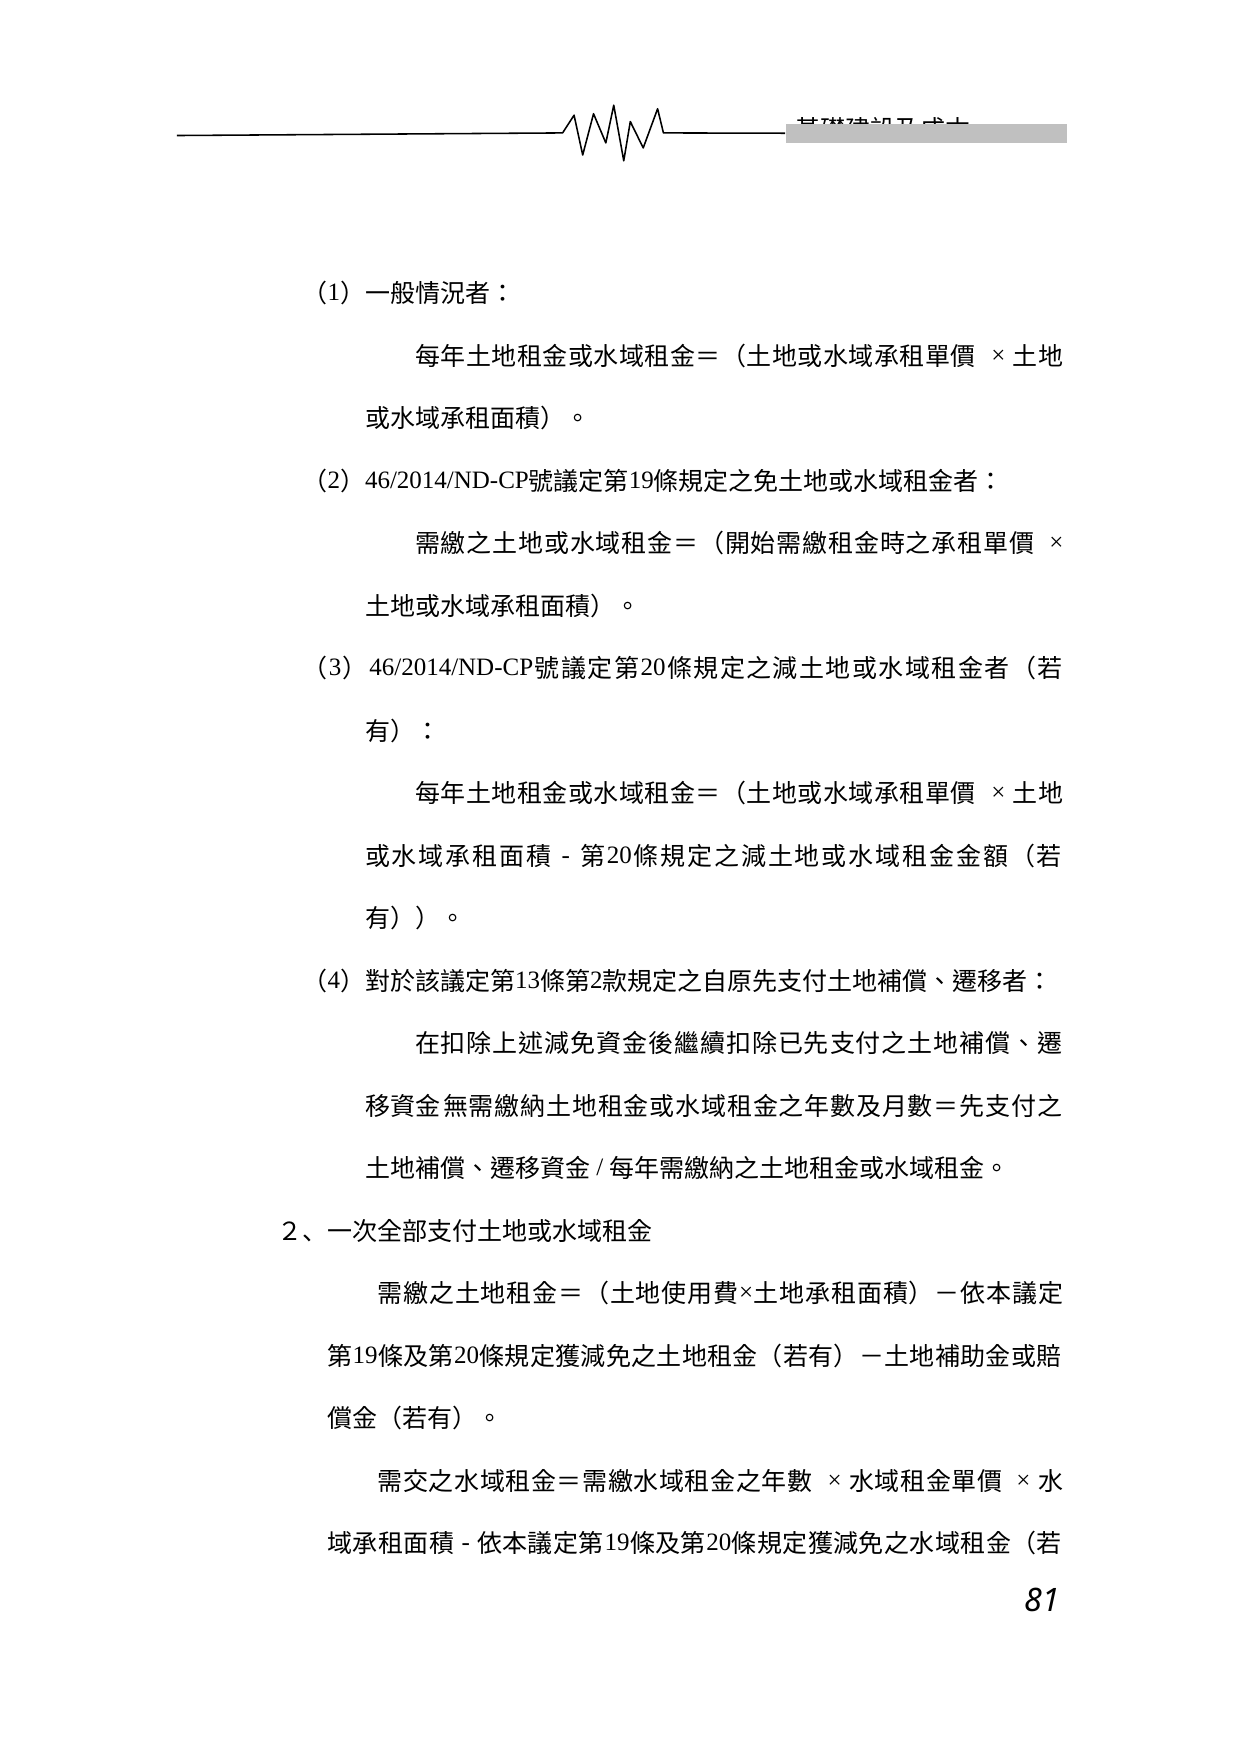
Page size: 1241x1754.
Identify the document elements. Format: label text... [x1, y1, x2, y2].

text （3）46/2014/ND-CP號議定第20條規定之減土地或水域租金者（若有）： [302, 625, 1063, 750]
text （4）對於該議定第13條第2款規定之自原先支付土地補償、遷移者： [302, 938, 1063, 1000]
text 每年土地租金或水域租金＝（土地或水域承租單價 × 土地或水域承租面積 - 第20條規定之減土地或水域租金金額（若有））。 [365, 750, 1063, 938]
text ２、一次全部支付土地或水域租金 [277, 1188, 1063, 1250]
text （2）46/2014/ND-CP號議定第19條規定之免土地或水域租金者： [302, 438, 1063, 500]
text 需繳之土地或水域租金＝（開始需繳租金時之承租單價 × 土地或水域承租面積）。 [365, 500, 1063, 625]
text 在扣除上述減免資金後繼續扣除已先支付之土地補償、遷移資金 無需繳納土地租金或水域租金之年數及月數＝先支付之土地補償、遷移資金 / 每年需繳納之土地租金或水域租金。 [365, 1000, 1063, 1188]
text 每年土地租金或水域租金＝（土地或水域承租單價 × 土地或水域承租面積）。 [365, 313, 1063, 438]
text （1）一般情況者： [302, 250, 1063, 313]
text 需繳之土地租金＝（土地使用費×土地承租面積）－依本議定第19條及第20條規定獲減免之土地租金（若有）－土地補助金或賠償金（若有）。 [327, 1250, 1063, 1438]
text 需交之水域租金＝需繳水域租金之年數 × 水域租金單價 × 水域承租面積 - 依本議定第19條及第20條規定獲減免之水域租金（若 [327, 1438, 1063, 1563]
